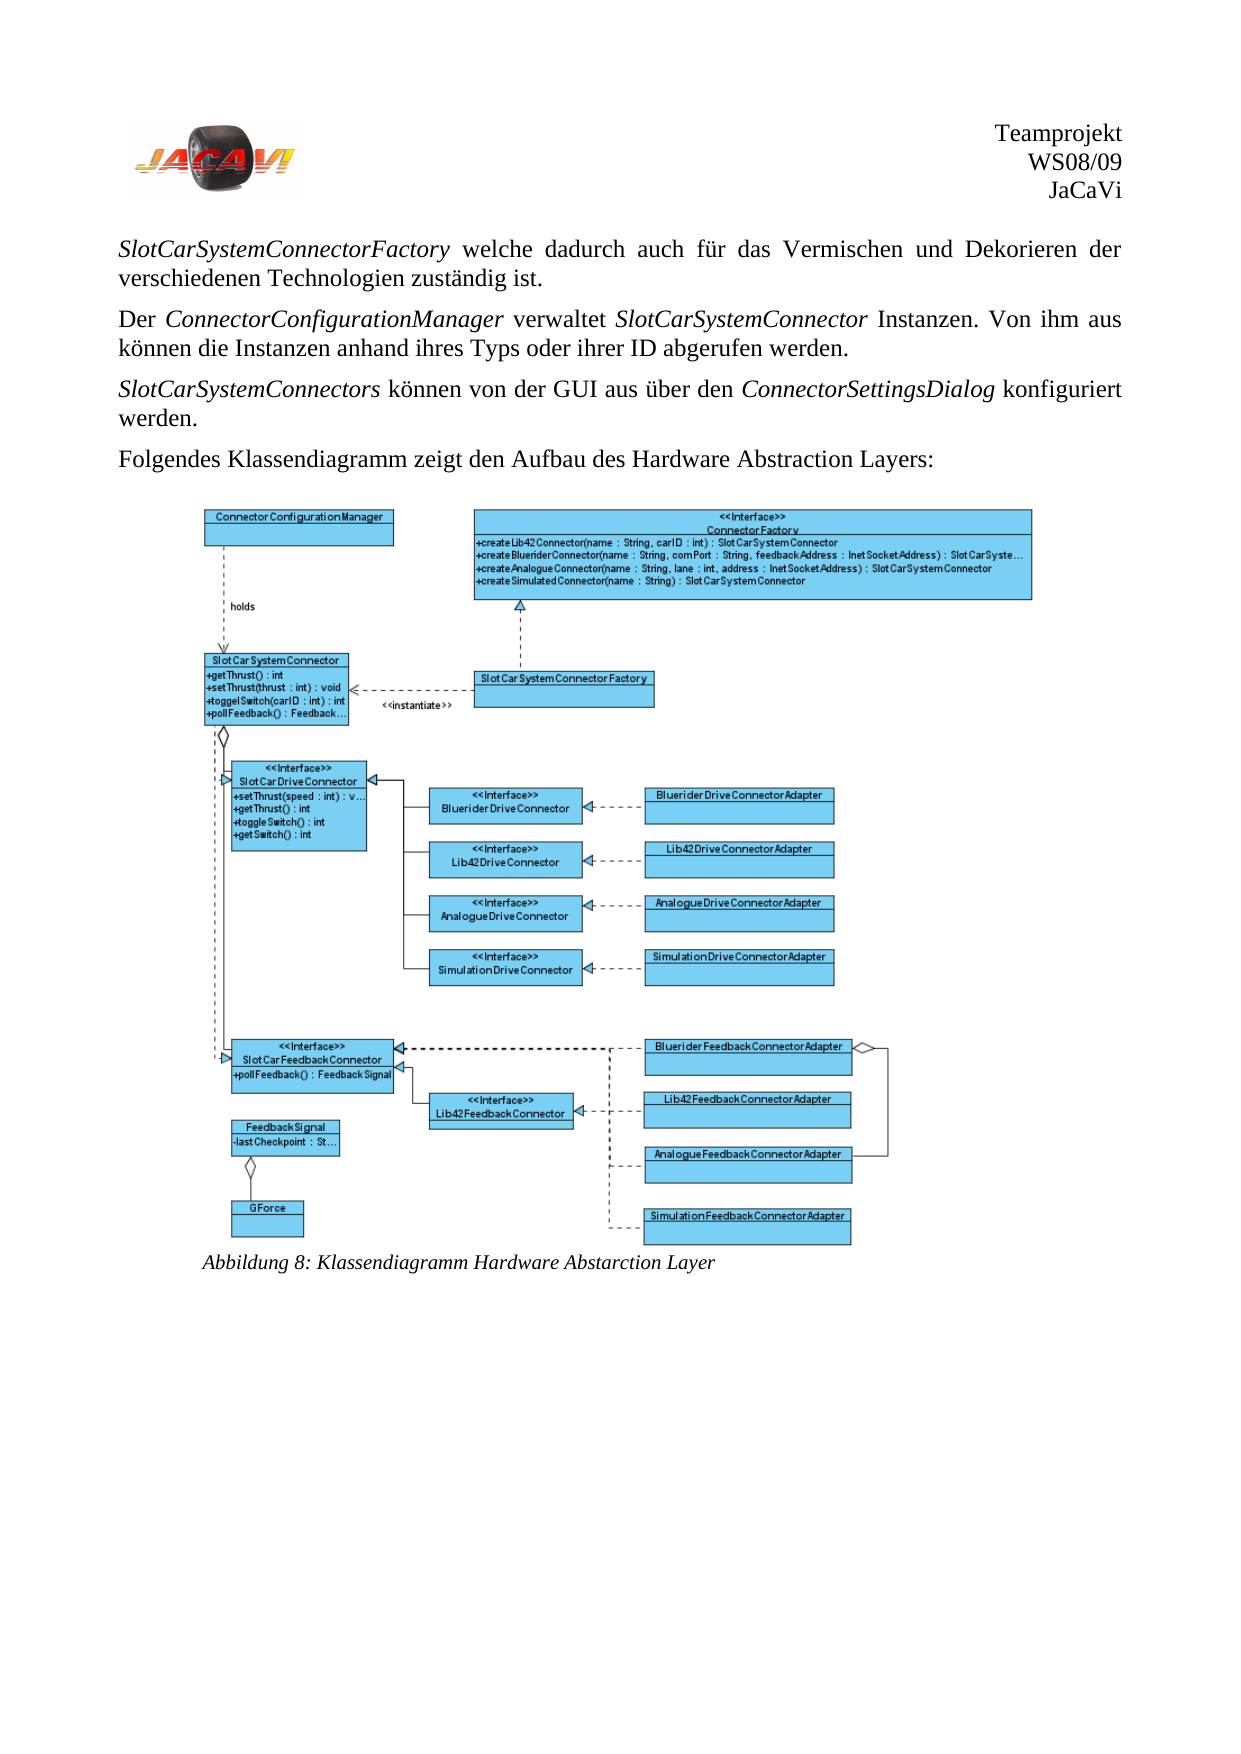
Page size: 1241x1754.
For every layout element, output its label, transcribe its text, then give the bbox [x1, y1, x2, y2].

text Folgendes Klassendiagramm zeigt den Aufbau des Hardware Abstraction Layers: [118, 444, 1122, 473]
text Abbildung 8: Klassendiagramm Hardware Abstarction Layer [202, 1251, 1038, 1274]
text Der ConnectorConfigurationManager verwaltet SlotCarSystemConnector Instanzen. Von ihm aus können die Instanzen anhand ihres Typs oder ihrer ID abgerufen werden. [118, 304, 1122, 361]
text SlotCarSystemConnectors können von der GUI aus über den ConnectorSettingsDialog konfiguriert werden. [118, 374, 1122, 431]
picture [202, 497, 1038, 1251]
text SlotCarSystemConnectorFactory welche dadurch auch für das Vermischen und Dekorieren der verschiedenen Technologien zuständig ist. [118, 234, 1122, 291]
picture [128, 120, 307, 195]
